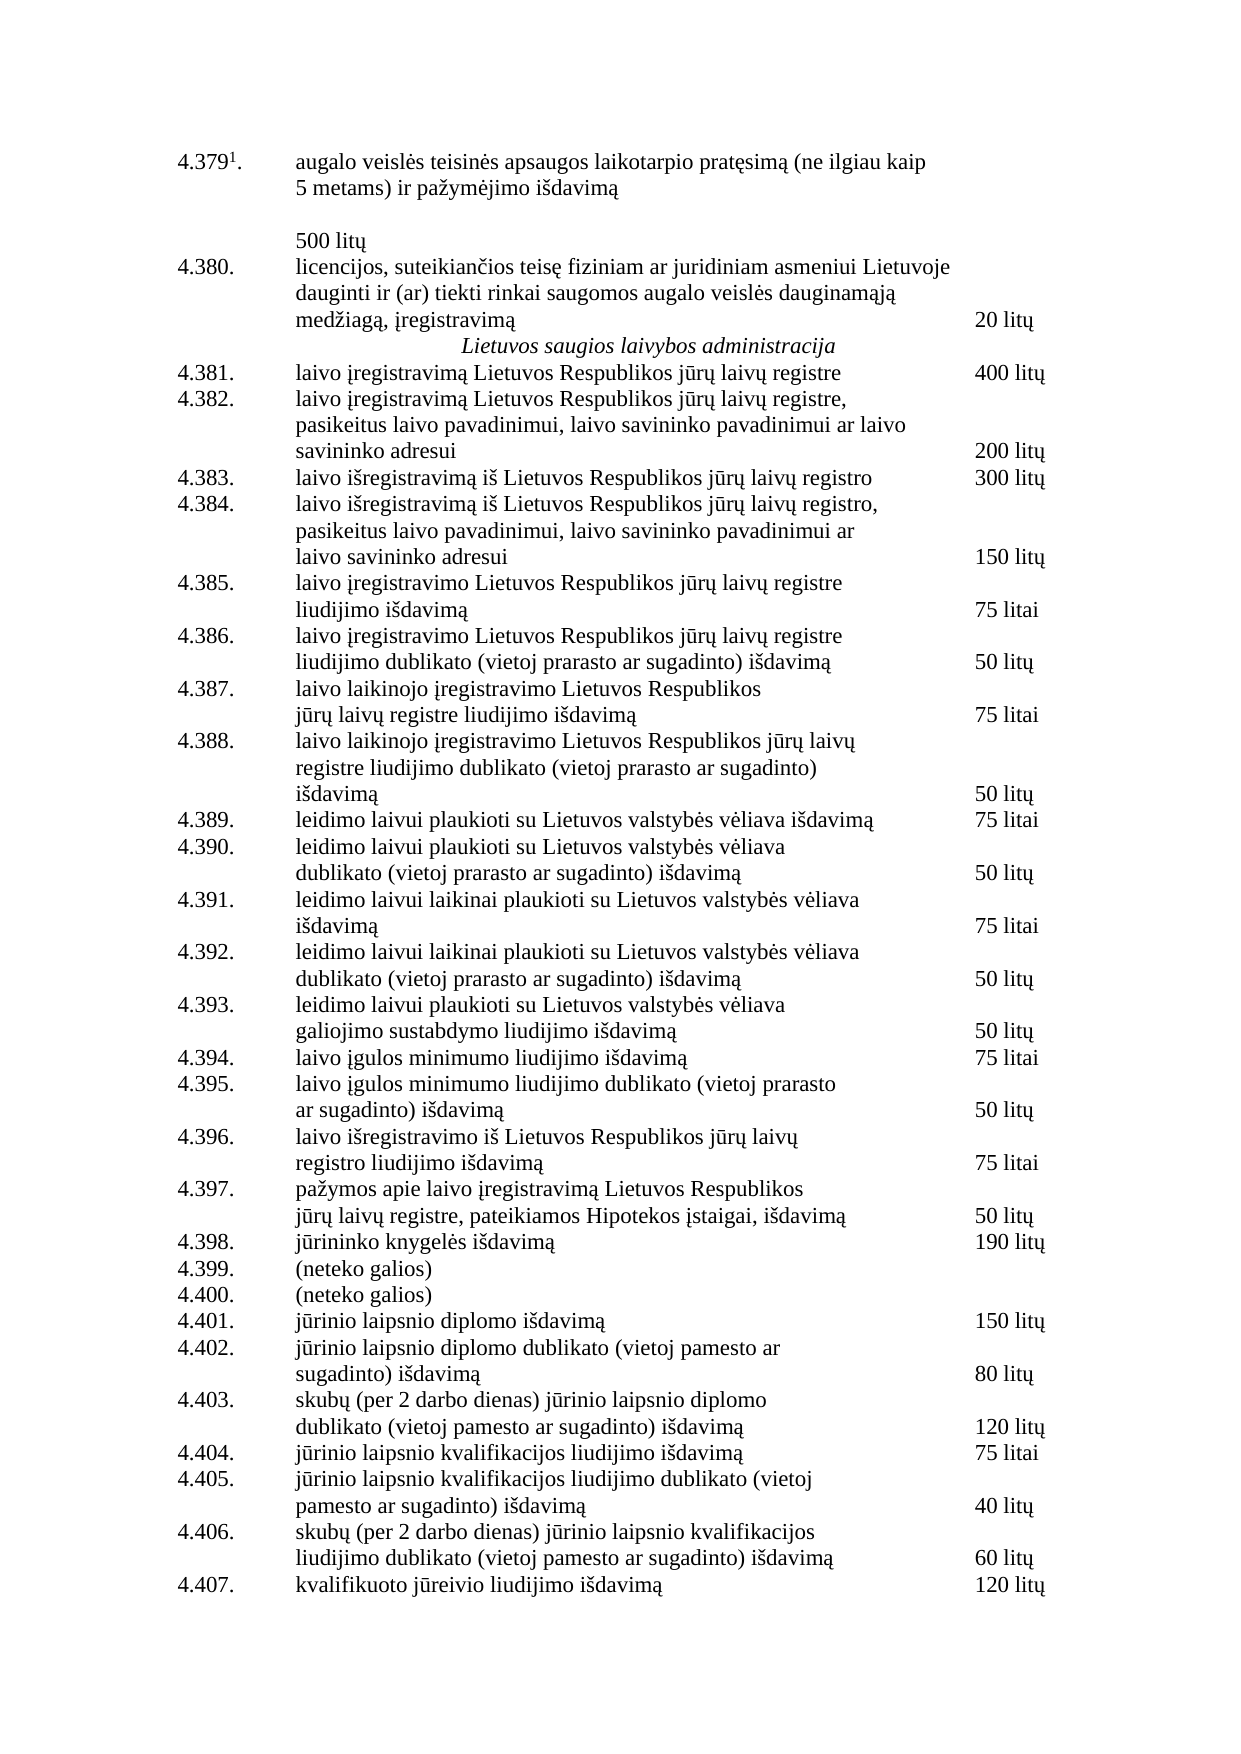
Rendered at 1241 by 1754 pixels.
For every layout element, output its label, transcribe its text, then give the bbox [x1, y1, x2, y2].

text 5 metams) ir pažymėjimo išdavimą 500 litų [177, 174, 945, 253]
text 4.382. laivo įregistravimą Lietuvos Respublikos jūrų laivų registre, [177, 385, 1122, 411]
text 4.384. laivo išregistravimą iš Lietuvos Respublikos jūrų laivų registro, [177, 490, 1122, 517]
text 4.403. skubų (per 2 darbo dienas) jūrinio laipsnio diplomo [177, 1386, 1122, 1413]
text dauginti ir (ar) tiekti rinkai saugomos augalo veislės dauginamąją [222, 279, 1122, 306]
text savininko adresui 200 litų [177, 438, 1122, 464]
text jūrų laivų registre liudijimo išdavimą 75 litai [177, 701, 1122, 727]
text 4.388. laivo laikinojo įregistravimo Lietuvos Respublikos jūrų laivų [177, 727, 1122, 754]
text 4.383. laivo išregistravimą iš Lietuvos Respublikos jūrų laivų registro 300 litų [177, 464, 1122, 490]
text 4.402. jūrinio laipsnio diplomo dublikato (vietoj pamesto ar [177, 1334, 1122, 1360]
text medžiagą, įregistravimą 20 litų [177, 306, 1122, 332]
text 4.390. leidimo laivui plaukioti su Lietuvos valstybės vėliava [177, 833, 1122, 859]
text dublikato (vietoj prarasto ar sugadinto) išdavimą 50 litų [177, 859, 1122, 886]
text jūrų laivų registre, pateikiamos Hipotekos įstaigai, išdavimą 50 litų [177, 1202, 1122, 1228]
text 4.404. jūrinio laipsnio kvalifikacijos liudijimo išdavimą 75 litai [177, 1439, 1122, 1465]
text 4.401. jūrinio laipsnio diplomo išdavimą 150 litų [177, 1307, 1122, 1334]
text 4.392. leidimo laivui laikinai plaukioti su Lietuvos valstybės vėliava [177, 938, 1122, 965]
text pasikeitus laivo pavadinimui, laivo savininko pavadinimui ar laivo [177, 411, 1122, 438]
text 4.380. licencijos, suteikiančios teisę fiziniam ar juridiniam asmeniui Lietuvoje [177, 253, 1122, 279]
text 4.406. skubų (per 2 darbo dienas) jūrinio laipsnio kvalifikacijos [177, 1518, 1122, 1544]
text 4.389. leidimo laivui plaukioti su Lietuvos valstybės vėliava išdavimą 75 litai [177, 807, 1122, 833]
text dublikato (vietoj prarasto ar sugadinto) išdavimą 50 litų [177, 965, 1122, 991]
text 4.399. (neteko galios) [177, 1254, 1122, 1281]
text 4.381. laivo įregistravimą Lietuvos Respublikos jūrų laivų registre 400 litų [177, 358, 1122, 385]
text išdavimą 50 litų [177, 780, 1122, 807]
text išdavimą 75 litai [177, 912, 1122, 938]
text Lietuvos saugios laivybos administracija [177, 332, 1122, 358]
text ar sugadinto) išdavimą 50 litų [177, 1096, 1122, 1123]
text laivo savininko adresui 150 litų [177, 543, 1122, 569]
text liudijimo išdavimą 75 litai [177, 596, 1122, 622]
text pasikeitus laivo pavadinimui, laivo savininko pavadinimui ar [177, 517, 1122, 543]
text pamesto ar sugadinto) išdavimą 40 litų [177, 1492, 1122, 1518]
text 4.398. jūrininko knygelės išdavimą 190 litų [177, 1228, 1122, 1254]
text 4.394. laivo įgulos minimumo liudijimo išdavimą 75 litai [177, 1044, 1122, 1070]
text 4.393. leidimo laivui plaukioti su Lietuvos valstybės vėliava [177, 991, 1122, 1017]
text liudijimo dublikato (vietoj prarasto ar sugadinto) išdavimą 50 litų [177, 648, 1122, 675]
text liudijimo dublikato (vietoj pamesto ar sugadinto) išdavimą 60 litų [177, 1544, 1122, 1571]
text 4.407. kvalifikuoto jūreivio liudijimo išdavimą 120 litų [177, 1571, 1122, 1597]
text 4.400. (neteko galios) [177, 1281, 1122, 1307]
text 4.3791. augalo veislės teisinės apsaugos laikotarpio pratęsimą (ne ilgiau kaip [177, 148, 1122, 174]
text 4.397. pažymos apie laivo įregistravimą Lietuvos Respublikos [177, 1176, 1122, 1202]
text 4.395. laivo įgulos minimumo liudijimo dublikato (vietoj prarasto [177, 1070, 1122, 1096]
text 4.387. laivo laikinojo įregistravimo Lietuvos Respublikos [177, 675, 1122, 701]
text dublikato (vietoj pamesto ar sugadinto) išdavimą 120 litų [177, 1413, 1122, 1439]
text registro liudijimo išdavimą 75 litai [177, 1149, 1122, 1176]
text 4.391. leidimo laivui laikinai plaukioti su Lietuvos valstybės vėliava [177, 886, 1122, 912]
text galiojimo sustabdymo liudijimo išdavimą 50 litų [177, 1017, 1122, 1044]
text 4.396. laivo išregistravimo iš Lietuvos Respublikos jūrų laivų [177, 1123, 1122, 1149]
text 4.385. laivo įregistravimo Lietuvos Respublikos jūrų laivų registre [177, 569, 1122, 596]
text registre liudijimo dublikato (vietoj prarasto ar sugadinto) [177, 754, 1122, 780]
text sugadinto) išdavimą 80 litų [177, 1360, 1122, 1386]
text 4.386. laivo įregistravimo Lietuvos Respublikos jūrų laivų registre [177, 622, 1122, 648]
text 4.405. jūrinio laipsnio kvalifikacijos liudijimo dublikato (vietoj [177, 1465, 1122, 1492]
